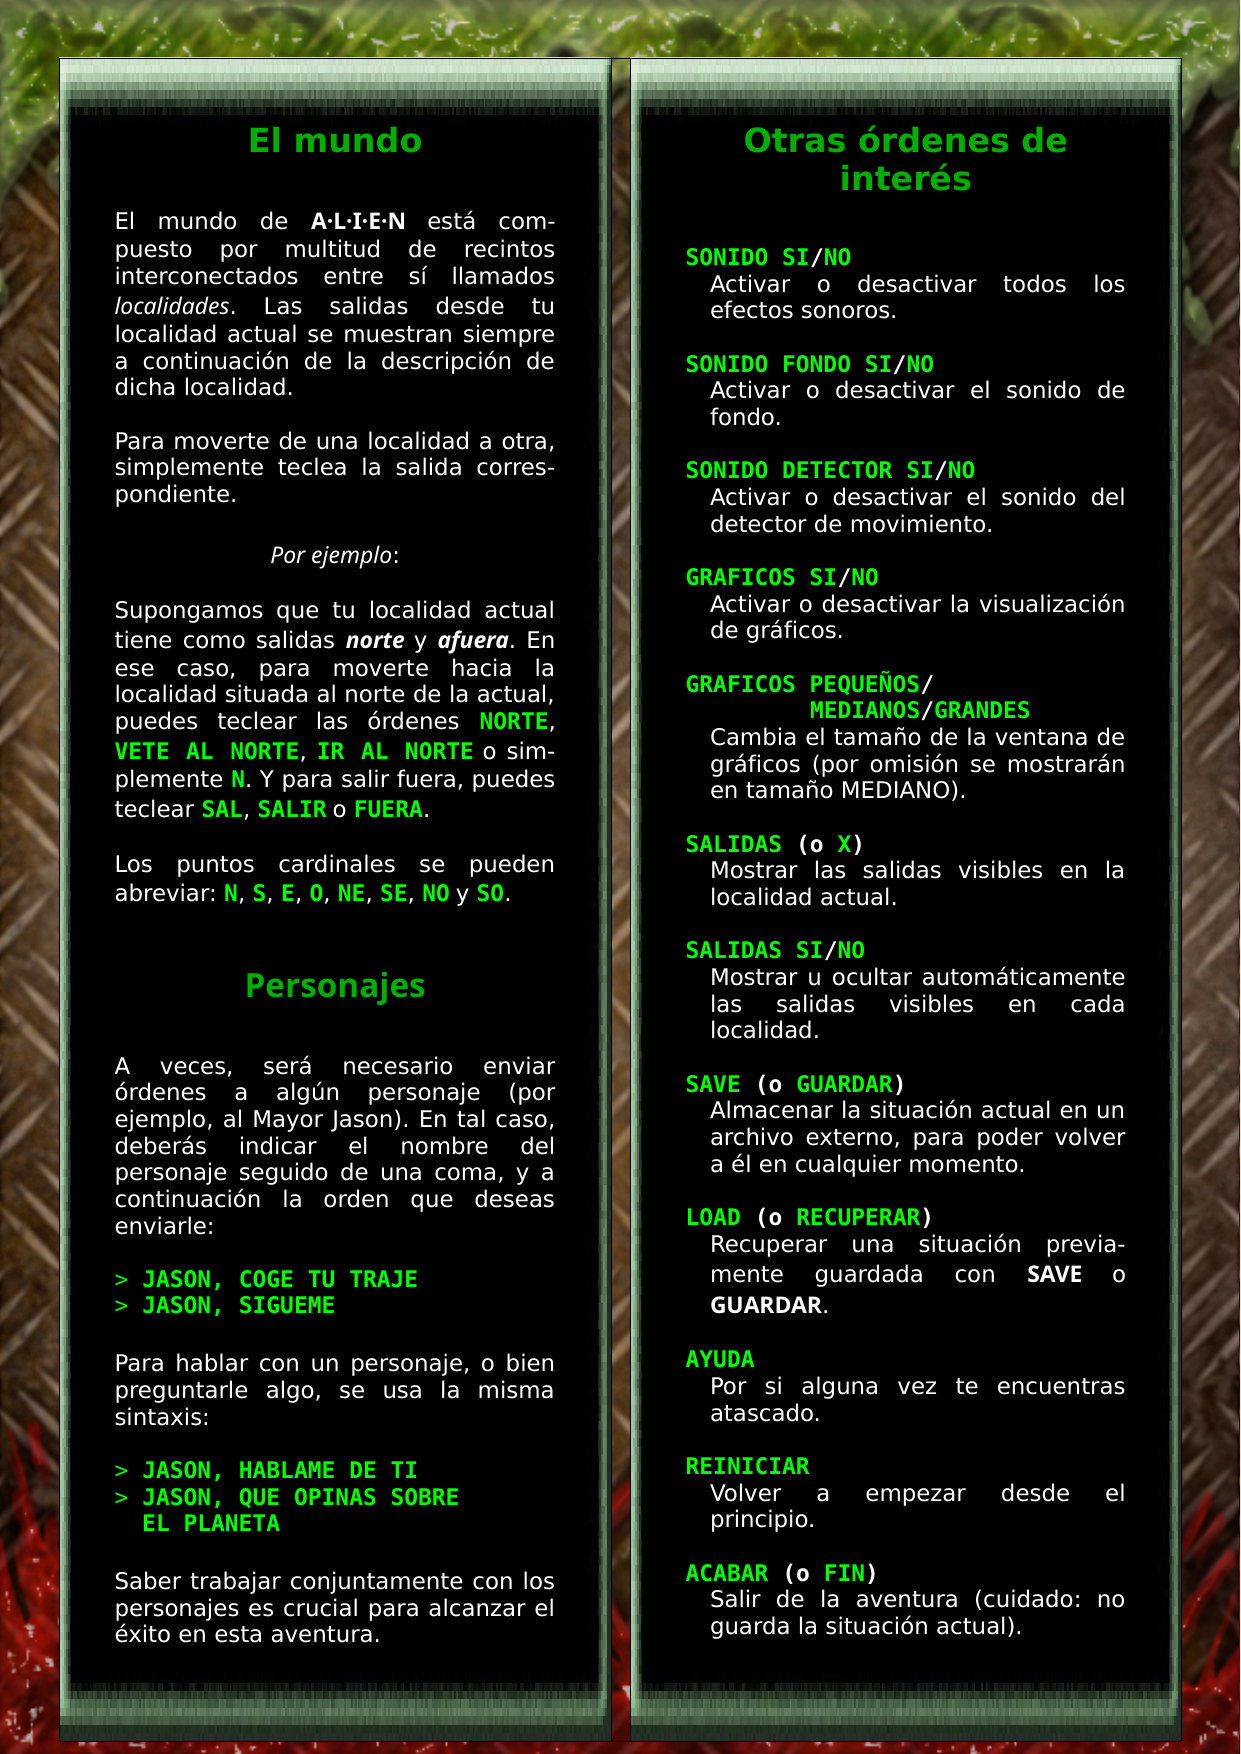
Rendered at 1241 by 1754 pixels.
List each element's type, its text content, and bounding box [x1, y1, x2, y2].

table_header [612, 59, 630, 1741]
table_header El mundo El mundo de A·L·I·E·N está com-puesto por multitud de recintos interconectados entre sí llamados localidades. Las salidas desde tu localidad actual se muestran siempre a continuación de la descripción de dicha localidad. Para moverte de una localidad a otra, simplemente teclea la salida corres-pondiente. Por ejemplo: Supongamos que tu localidad actual tiene como salidas norte y afuera. En ese caso, para moverte hacia la localidad situada al norte de la actual, puedes teclear las órdenes NORTE, VETE AL NORTE, IR AL NORTE o sim-plemente N. Y para salir fuera, puedes teclear SAL, SALIR o FUERA. Los puntos cardinales se pueden abreviar: N, S, E, O, NE, SE, NO y SO. Personajes A veces, será necesario enviar órdenes a algún personaje (por ejemplo, al Mayor Jason). En tal caso, deberás indicar el nombre del personaje seguido de una coma, y a continuación la orden que deseas enviarle: > JASON, COGE TU TRAJE > JASON, SIGUEME Para hablar con un personaje, o bien preguntarle algo, se usa la misma sintaxis: > JASON, HABLAME DE TI > JASON, QUE OPINAS SOBRE EL PLANETA Saber trabajar conjuntamente con los personajes es crucial para alcanzar el éxito en esta aventura. [60, 59, 611, 1741]
table_header Otras órdenes de interés SONIDO SI/NO Activar o desactivar todos los efectos sonoros. SONIDO FONDO SI/NO Activar o desactivar el sonido de fondo. SONIDO DETECTOR SI/NO Activar o desactivar el sonido del detector de movimiento. GRAFICOS SI/NO Activar o desactivar la visualización de gráficos. GRAFICOS PEQUEÑOS/ MEDIANOS/GRANDES Cambia el tamaño de la ventana de gráficos (por omisión se mostrarán en tamaño MEDIANO). SALIDAS (o X) Mostrar las salidas visibles en la localidad actual. SALIDAS SI/NO Mostrar u ocultar automáticamente las salidas visibles en cada localidad. SAVE (o GUARDAR) Almacenar la situación actual en un archivo externo, para poder volver a él en cualquier momento. LOAD (o RECUPERAR) Recuperar una situación previa-mente guardada con SAVE o GUARDAR. AYUDA Por si alguna vez te encuentras atascado. REINICIAR Volver a empezar desde el principio. ACABAR (o FIN) Salir de la aventura (cuidado: no guarda la situación actual). [631, 59, 1181, 1741]
picture [0, 0, 1241, 1754]
